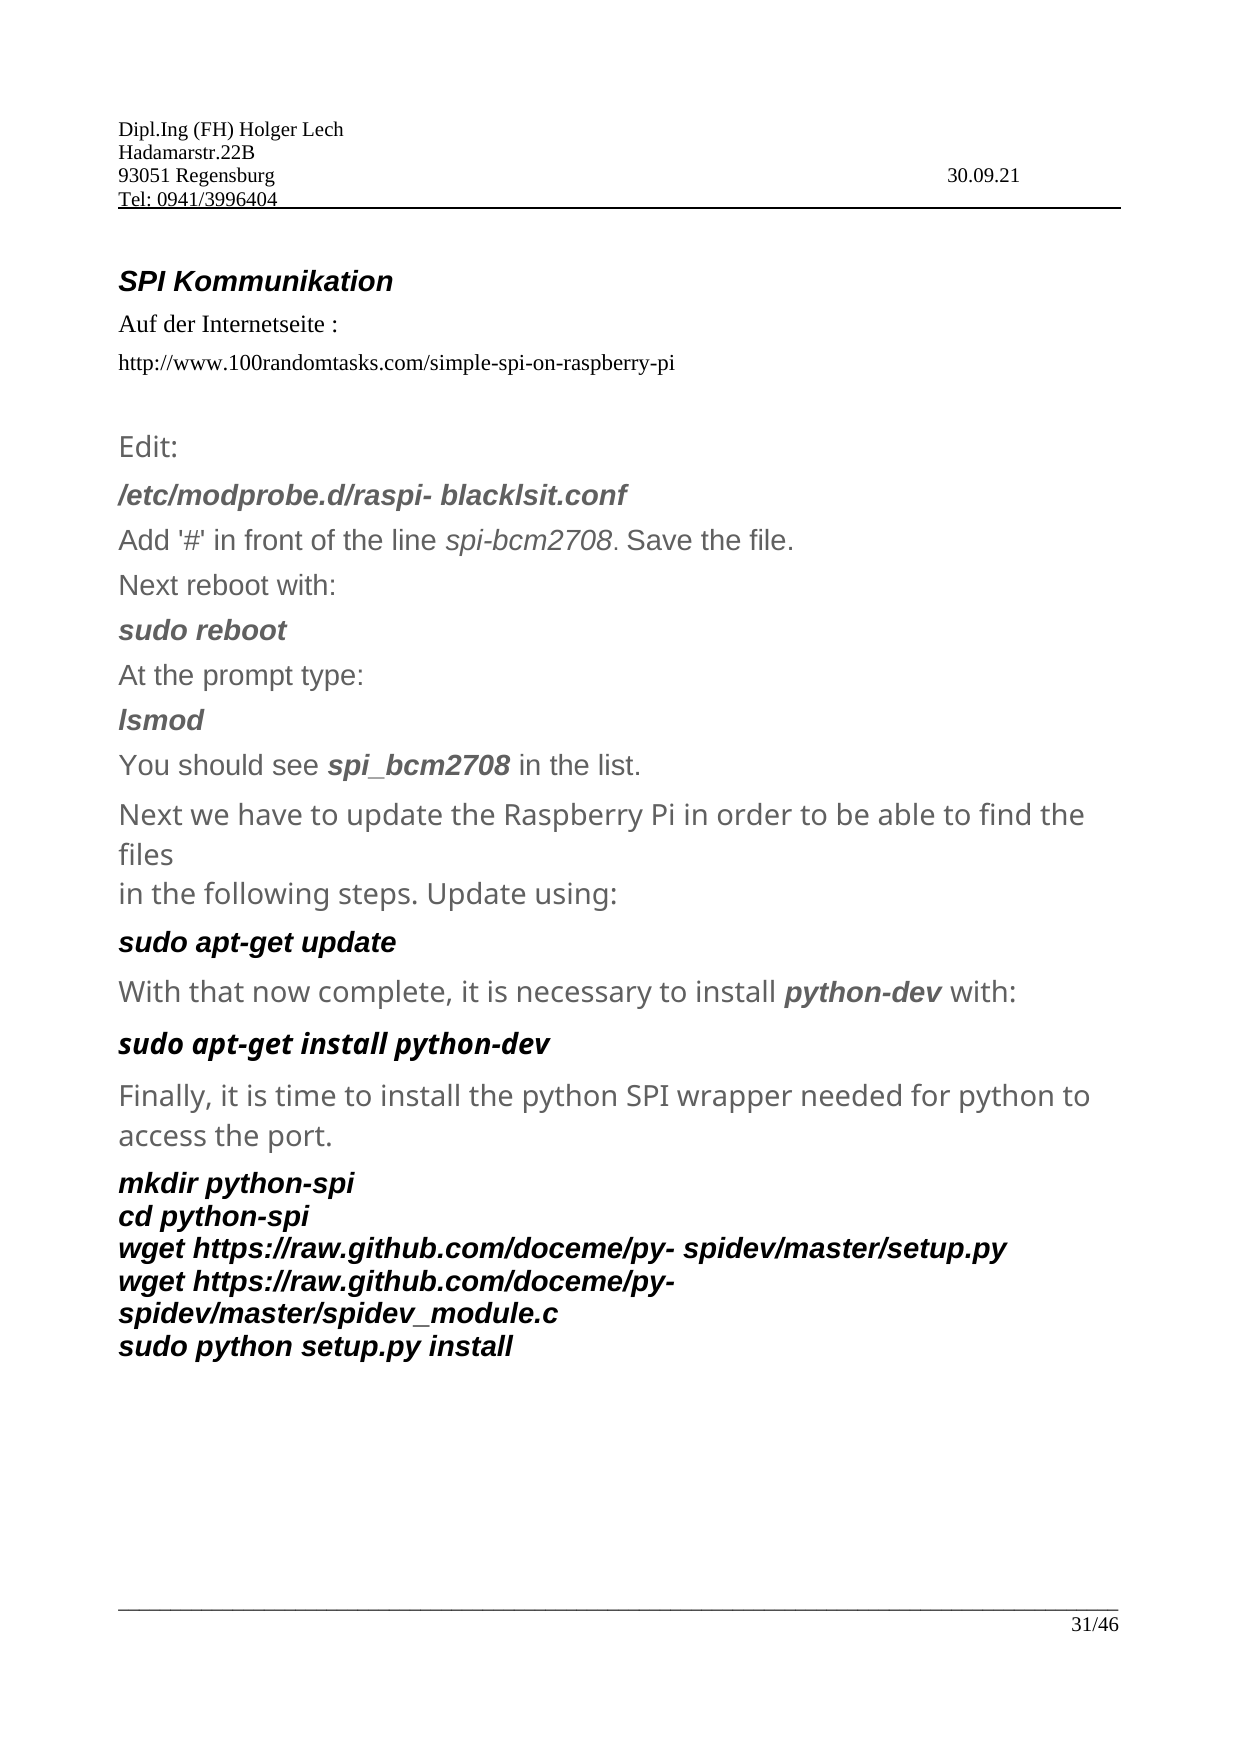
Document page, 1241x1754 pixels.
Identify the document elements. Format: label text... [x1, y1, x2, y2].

text Auf der Internetseite : [118, 310, 1122, 338]
text With that now complete, it is necessary to install python-dev with: [118, 971, 1122, 1011]
text Add '#' in front of the line spi-bcm2708. Save the file. [118, 523, 1122, 556]
text mkdir python-spi cd python-spi wget https://raw.github.com/doceme/py- spidev/master/setup.py wget https://raw.github.com/doceme/py- spidev/master/spidev_module.c sudo python setup.py install [118, 1167, 1122, 1363]
text sudo apt-get install python-dev [118, 1023, 1122, 1063]
text At the prompt type: [118, 659, 1122, 691]
text Finally, it is time to install the python SPI wrapper needed for python to access the port. [118, 1075, 1122, 1154]
text sudo reboot [118, 614, 1122, 646]
text sudo apt-get update [118, 926, 1122, 958]
text Edit: [118, 426, 1122, 466]
text http://www.100randomtasks.com/simple-spi-on-raspberry-pi [118, 350, 1122, 376]
text lsmod [118, 704, 1122, 737]
text Next we have to update the Raspberry Pi in order to be able to find the files in the following steps. Update using: [118, 794, 1122, 913]
text /etc/modprobe.d/raspi- blacklsit.conf [118, 478, 1122, 511]
text Next reboot with: [118, 569, 1122, 601]
text You should see spi_bcm2708 in the list. [118, 749, 1122, 782]
subtitle SPI Kommunikation [118, 265, 1122, 298]
